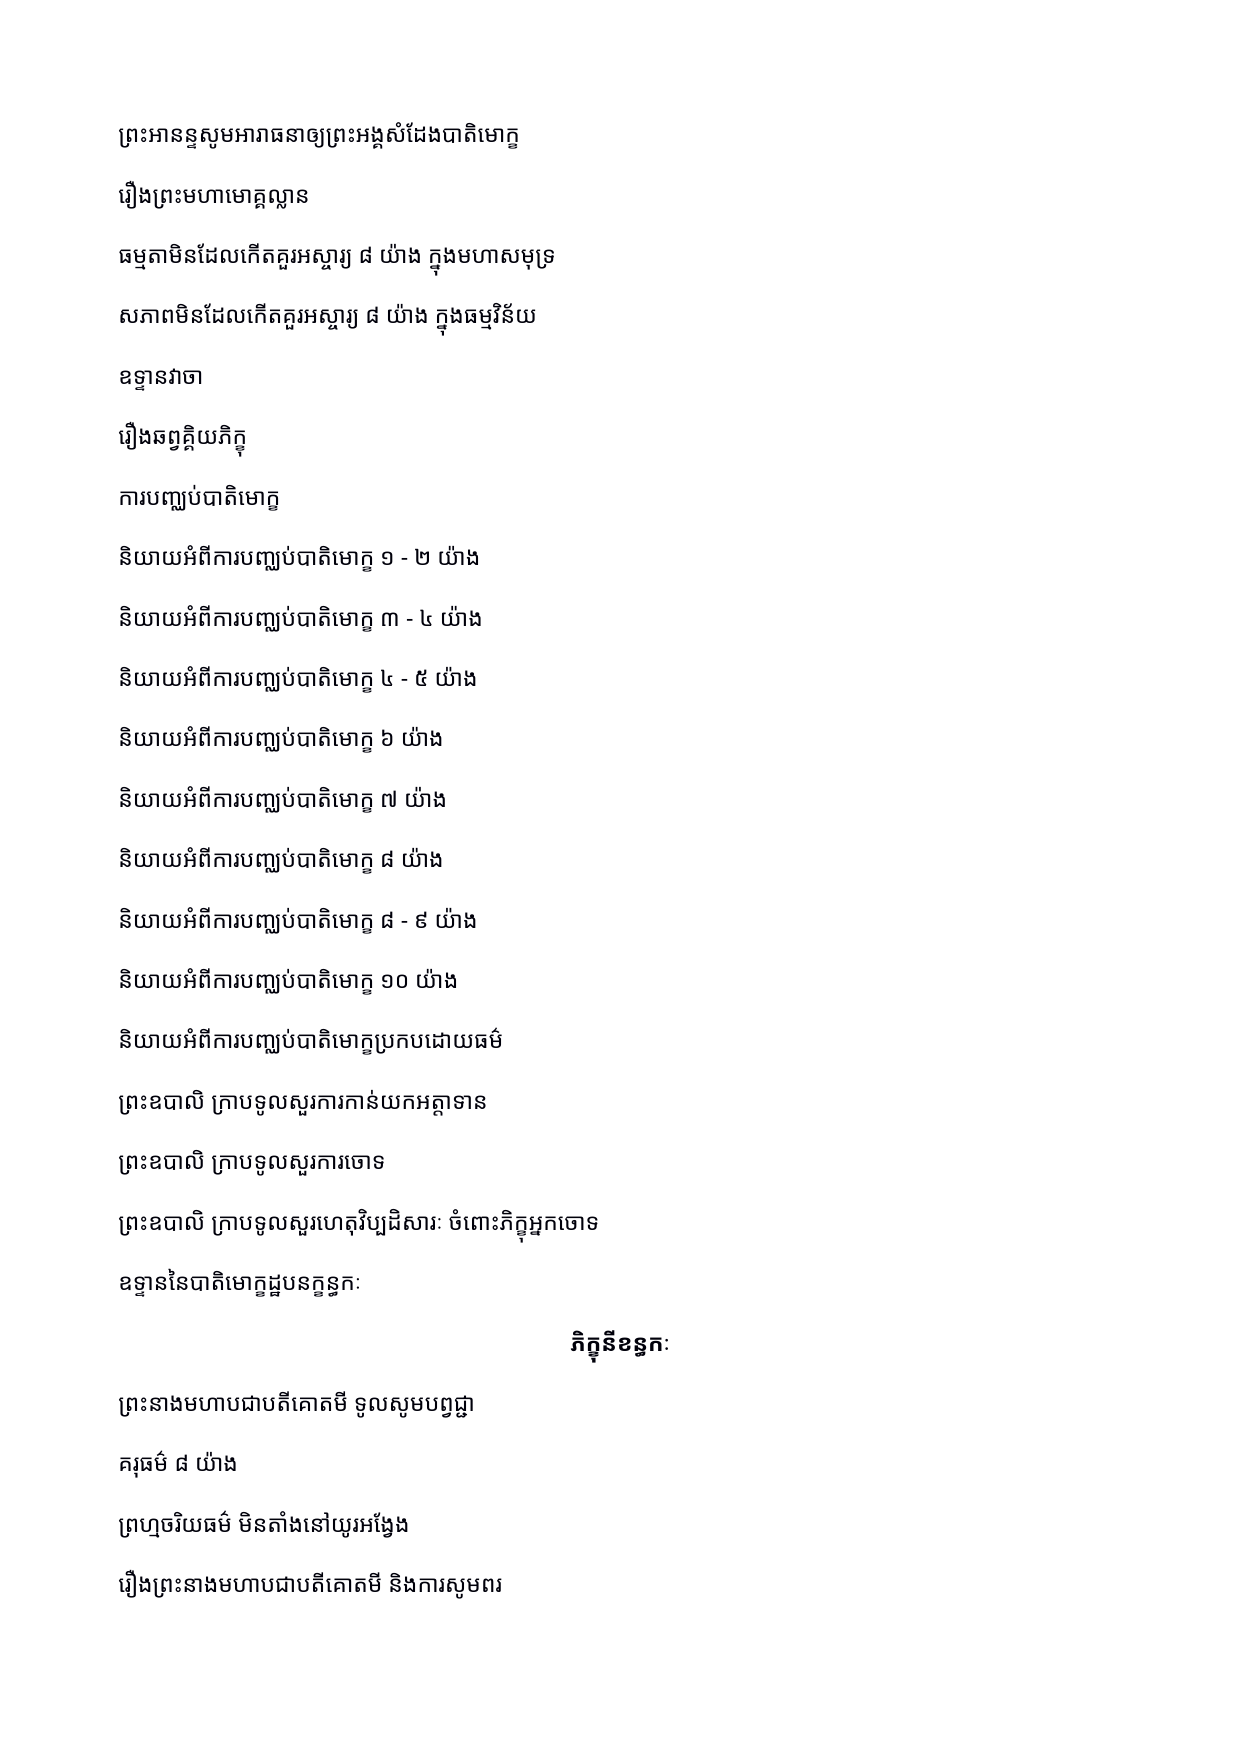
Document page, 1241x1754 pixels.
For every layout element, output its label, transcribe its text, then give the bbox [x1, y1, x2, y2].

text ធម្មតាមិនដែលកើតគួរអស្ចារ្យ ៨ យ៉ាង ក្នុងមហាសមុទ្រ [118, 239, 1122, 270]
text ការបញ្ឈប់បាតិមោក្ខ [118, 481, 1122, 512]
text ព្រះឧបាលិ ក្រាបទូលសួរការចោទ [118, 1145, 1122, 1176]
text សភាពមិនដែលកើតគួរអស្ចារ្យ ៨ យ៉ាង ក្នុងធម្មវិន័យ [118, 299, 1122, 331]
text ព្រះឧបាលិ ក្រាបទូលសួរហេតុវិប្បដិសារៈ ចំពោះភិក្ខុអ្នកចោទ [118, 1206, 1122, 1237]
text និយាយអំពីការបញ្ឈប់បាតិមោក្ខ ៣ - ៤ យ៉ាង [118, 601, 1122, 633]
text រឿងព្រះនាងមហាបជាបតីគោតមី និងការសូមពរ [118, 1568, 1122, 1599]
text ព្រះឧបាលិ ក្រាបទូលសួរការកាន់យកអត្តាទាន [118, 1085, 1122, 1116]
text និយាយអំពីការបញ្ឈប់បាតិមោក្ខ ៧ យ៉ាង [118, 783, 1122, 814]
text និយាយអំពីការបញ្ឈប់បាតិមោក្ខ ១០ យ៉ាង [118, 964, 1122, 995]
text ឧទ្ទានវាចា [118, 360, 1122, 391]
text គរុធម៌ ៨ យ៉ាង [118, 1447, 1122, 1478]
text និយាយអំពីការបញ្ឈប់បាតិមោក្ខ ១ - ២ យ៉ាង [118, 541, 1122, 572]
text និយាយអំពីការបញ្ឈប់បាតិមោក្ខ ៨ - ៩ យ៉ាង [118, 903, 1122, 935]
text និយាយអំពីការបញ្ឈប់បាតិមោក្ខ ៤ - ៥ យ៉ាង [118, 662, 1122, 693]
text និយាយអំពីការបញ្ឈប់បាតិមោក្ខ ៦ យ៉ាង [118, 722, 1122, 753]
text ព្រហ្មចរិយធម៌ មិនតាំងនៅយូរអង្វែង [118, 1508, 1122, 1539]
text និយាយអំពីការបញ្ឈប់បាតិមោក្ខ ៨ យ៉ាង [118, 843, 1122, 874]
text និយាយអំពីការបញ្ឈប់បាតិមោក្ខប្រកបដោយធម៌ [118, 1024, 1122, 1056]
text រឿងឆព្វគ្គិយភិក្ខុ [118, 420, 1122, 451]
text ឧទ្ទាននៃបាតិមោក្ខដ្ឋបនក្ខន្ធកៈ [118, 1266, 1122, 1297]
text ភិក្ខុនីខន្ធកៈ [118, 1326, 1122, 1358]
text រឿងព្រះមហាមោគ្គល្លាន [118, 178, 1122, 210]
text ព្រះអានន្ទសូមអារាធនាឲ្យព្រះអង្គសំដែងបាតិមោក្ខ [118, 118, 1122, 149]
text ព្រះនាងមហាបជាបតីគោតមី ទូលសូមបព្វជ្ជា [118, 1387, 1122, 1418]
